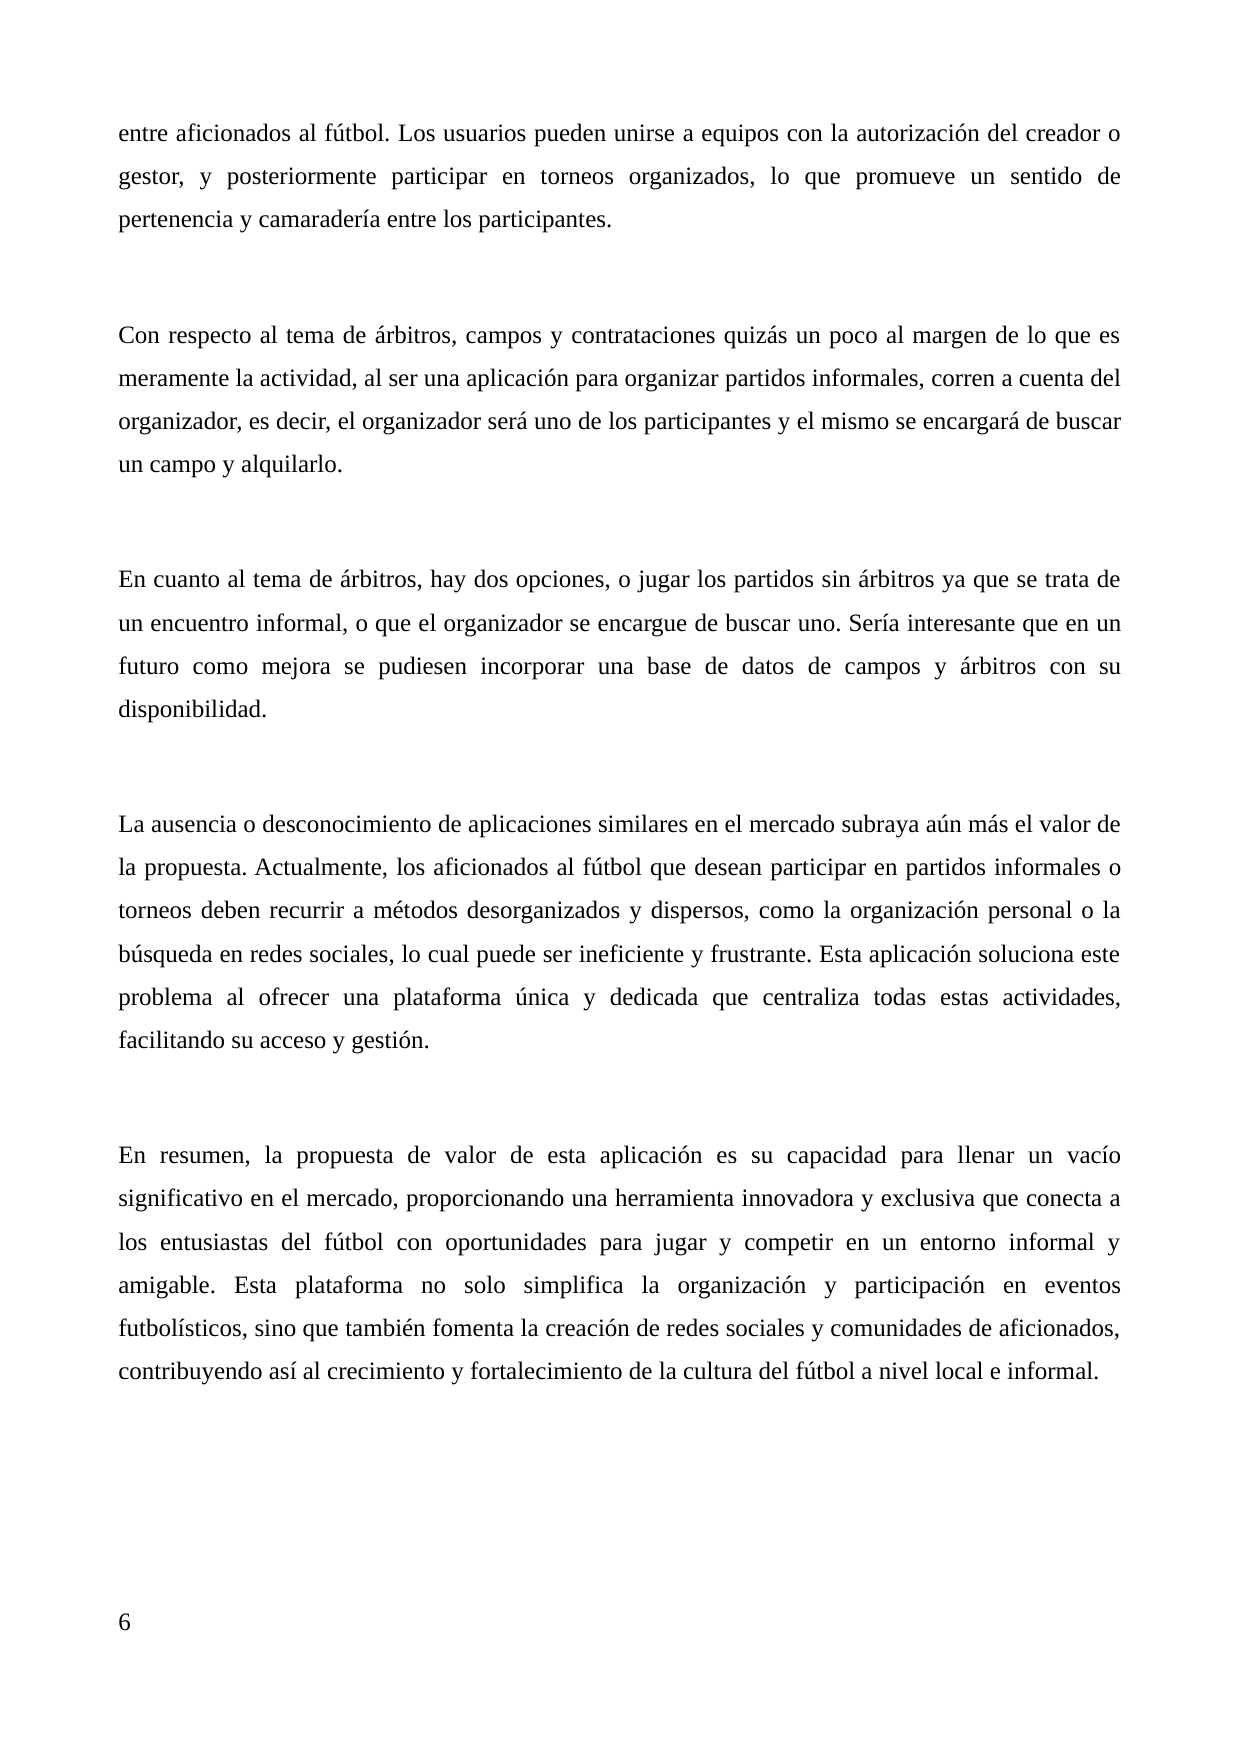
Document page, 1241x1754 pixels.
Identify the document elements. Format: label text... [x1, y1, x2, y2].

text Con respecto al tema de árbitros, campos y contrataciones quizás un poco al margen de lo que es meramente la actividad, al ser una aplicación para organizar partidos informales, corren a cuenta del organizador, es decir, el organizador será uno de los participantes y el mismo se encargará de buscar un campo y alquilarlo. [118, 320, 1122, 478]
text La ausencia o desconocimiento de aplicaciones similares en el mercado subraya aún más el valor de la propuesta. Actualmente, los aficionados al fútbol que desean participar en partidos informales o torneos deben recurrir a métodos desorganizados y dispersos, como la organización personal o la búsqueda en redes sociales, lo cual puede ser ineficiente y frustrante. Esta aplicación soluciona este problema al ofrecer una plataforma única y dedicada que centraliza todas estas actividades, facilitando su acceso y gestión. [118, 809, 1122, 1054]
text En cuanto al tema de árbitros, hay dos opciones, o jugar los partidos sin árbitros ya que se trata de un encuentro informal, o que el organizador se encargue de buscar uno. Sería interesante que en un futuro como mejora se pudiesen incorporar una base de datos de campos y árbitros con su disponibilidad. [118, 564, 1122, 723]
text entre aficionados al fútbol. Los usuarios pueden unirse a equipos con la autorización del creador o gestor, y posteriormente participar en torneos organizados, lo que promueve un sentido de pertenencia y camaradería entre los participantes. [118, 118, 1122, 233]
text En resumen, la propuesta de valor de esta aplicación es su capacidad para llenar un vacío significativo en el mercado, proporcionando una herramienta innovadora y exclusiva que conecta a los entusiastas del fútbol con oportunidades para jugar y competir en un entorno informal y amigable. Esta plataforma no solo simplifica la organización y participación en eventos futbolísticos, sino que también fomenta la creación de redes sociales y comunidades de aficionados, contribuyendo así al crecimiento y fortalecimiento de la cultura del fútbol a nivel local e informal. [118, 1140, 1122, 1385]
